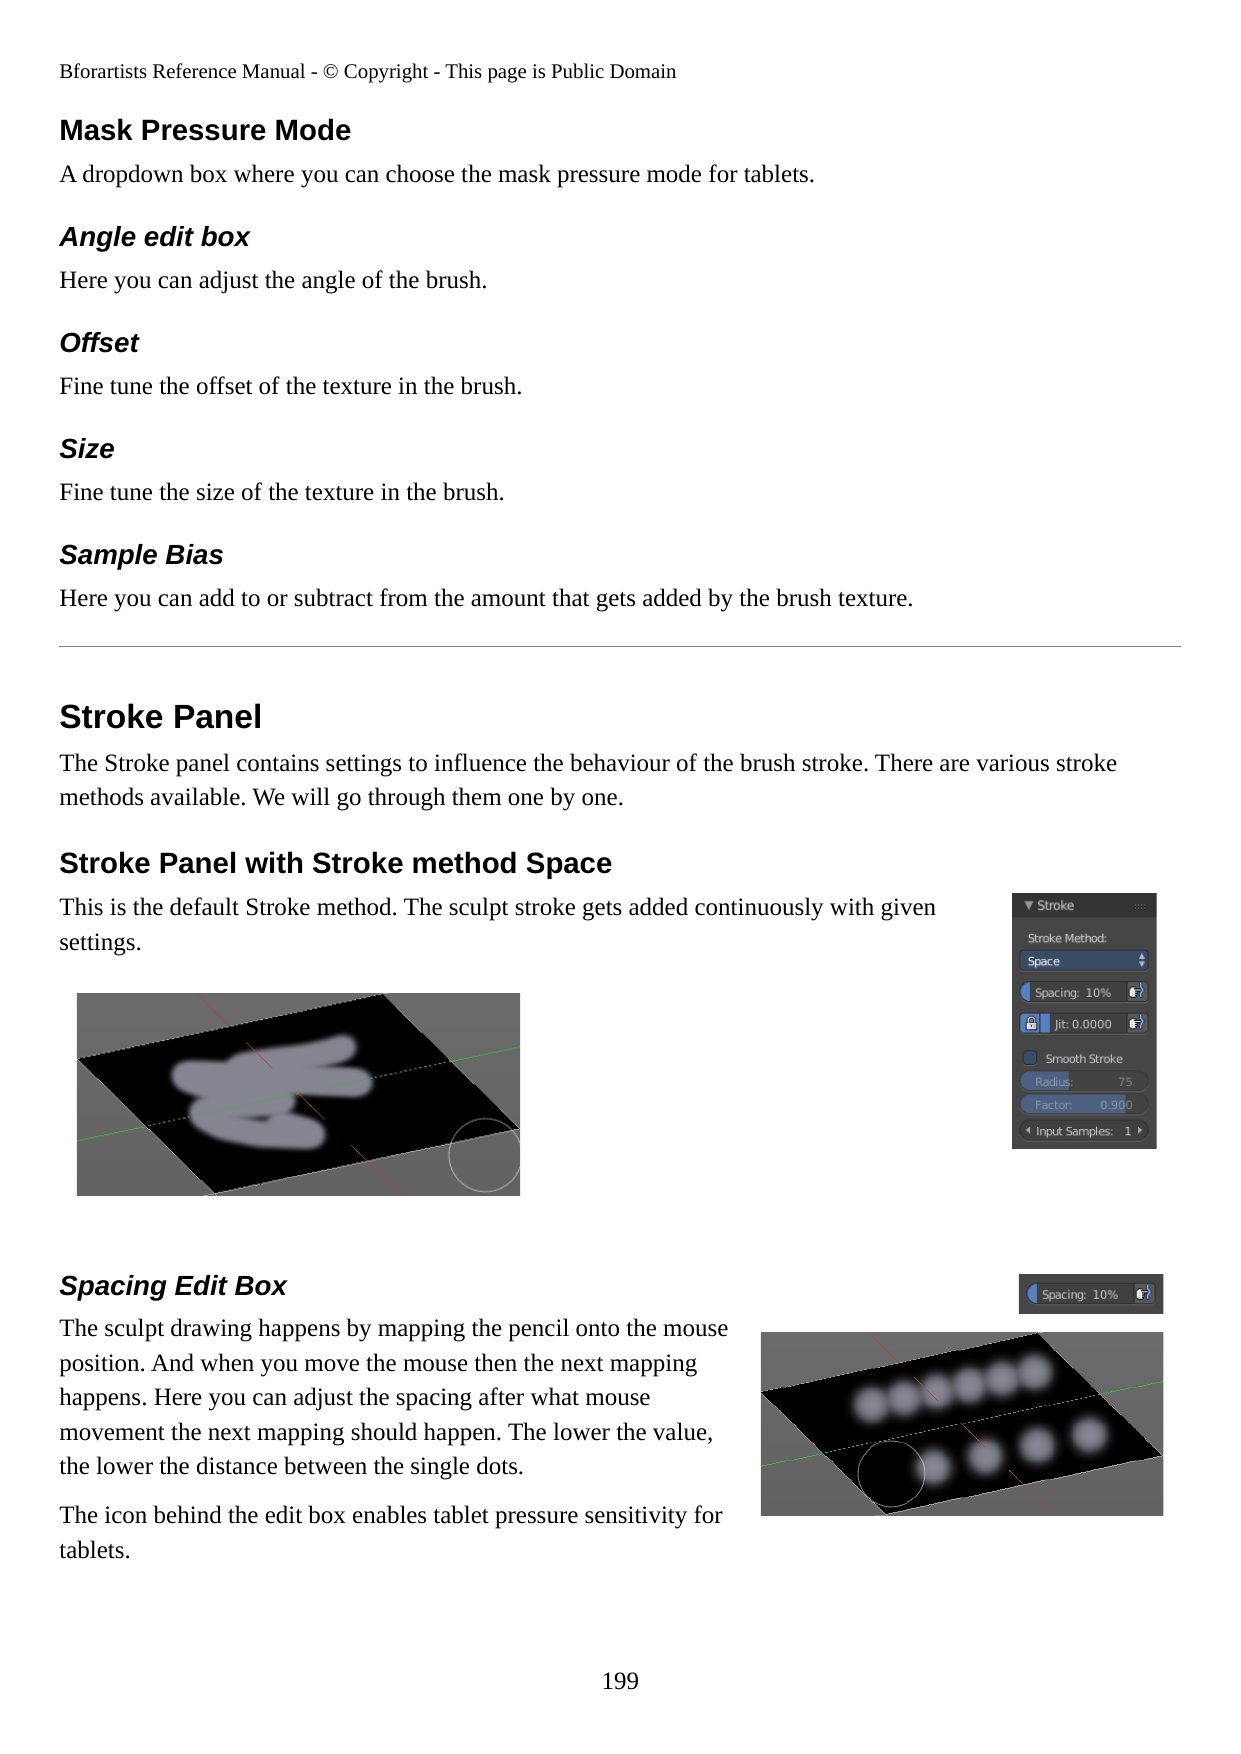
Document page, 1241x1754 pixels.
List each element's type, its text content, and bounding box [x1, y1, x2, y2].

subtitle Sample Bias [59, 538, 1181, 570]
text Fine tune the offset of the texture in the brush. [59, 371, 1181, 399]
subtitle Stroke Panel with Stroke method Space [59, 846, 1181, 880]
picture [1012, 893, 1157, 1149]
text A dropdown box where you can choose the mask pressure mode for tablets. [59, 159, 1181, 188]
subtitle Spacing Edit Box [59, 1269, 1181, 1301]
text The sculpt drawing happens by mapping the pencil onto the mouse position. And when you move the mouse then the next mapping happens. Here you can adjust the spacing after what mouse movement the next mapping should happen. The lower the value, the lower the distance between the single dots. [59, 1313, 1181, 1480]
text Fine tune the size of the texture in the brush. [59, 477, 1181, 505]
text The icon behind the edit box enables tablet pressure sensitivity for tablets. [59, 1500, 1181, 1563]
subtitle Stroke Panel [59, 697, 1181, 735]
text This is the default Stroke method. The sculpt stroke gets added continuously with given settings. [59, 892, 1181, 955]
text Here you can adjust the angle of the brush. [59, 265, 1181, 293]
picture [76, 993, 521, 1196]
text The Stroke panel contains settings to influence the behaviour of the brush stroke. There are various stroke methods available. We will go through them one by one. [59, 748, 1181, 811]
text Here you can add to or subtract from the amount that gets added by the brush texture. [59, 583, 1181, 611]
picture [760, 1332, 1164, 1516]
subtitle Size [59, 432, 1181, 464]
subtitle Offset [59, 326, 1181, 358]
picture [1018, 1274, 1164, 1314]
subtitle Angle edit box [59, 220, 1181, 252]
subtitle Mask Pressure Mode [59, 113, 1181, 146]
